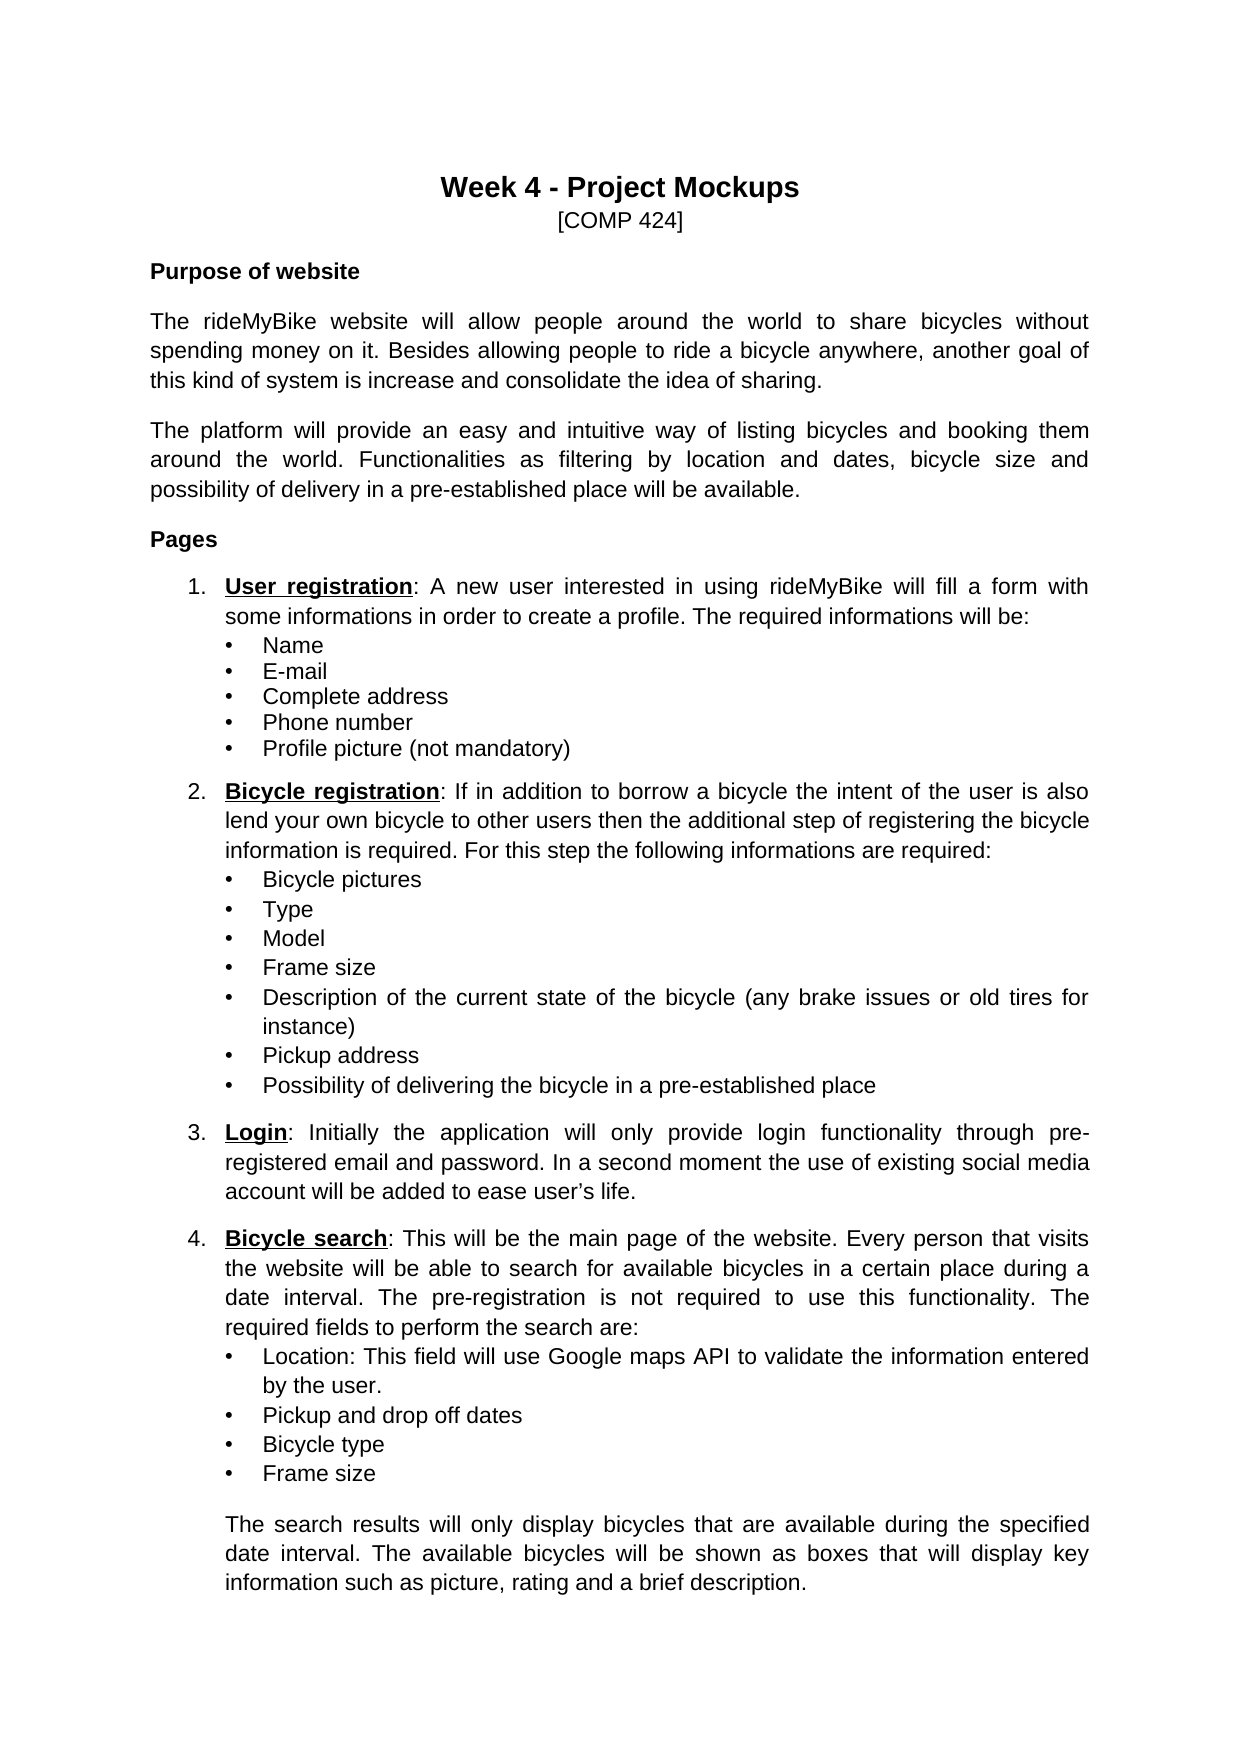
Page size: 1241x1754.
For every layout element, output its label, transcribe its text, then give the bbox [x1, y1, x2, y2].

text The search results will only display bicycles that are available during the specified date interval. The available bicycles will be shown as boxes that will display key information such as picture, rating and a brief description. [225, 1511, 1091, 1596]
list Profile picture (not mandatory) [225, 735, 1091, 761]
list Bicycle registration: If in addition to borrow a bicycle the intent of the user is also lend your own bicycle to other users then the additional step of registering the bicycle information is required. For this step the following informations are required: [187, 779, 1091, 863]
text [COMP 424] [150, 208, 1091, 234]
list Bicycle type [225, 1432, 1091, 1457]
list Bicycle pictures [225, 867, 1091, 893]
list Description of the current state of the bicycle (any brake issues or old tires for instance) [225, 984, 1091, 1039]
list Login: Initially the application will only provide login functionality through pre-registered email and password. In a second moment the use of existing social media account will be added to ease user’s life. [187, 1120, 1091, 1204]
text Week 4 - Project Mockups [150, 171, 1091, 203]
list Frame size [225, 1461, 1091, 1487]
text The rideMyBike website will allow people around the world to share bicycles without spending money on it. Besides allowing people to ride a bicycle anywhere, another goal of this kind of system is increase and consolidate the idea of sharing. [150, 309, 1091, 393]
list Pickup and drop off dates [225, 1402, 1091, 1428]
list Pickup address [225, 1043, 1091, 1069]
list Model [225, 926, 1091, 951]
list Complete address [225, 684, 1091, 709]
list Frame size [225, 955, 1091, 981]
list User registration: A new user interested in using rideMyBike will fill a form with some informations in order to create a profile. The required informations will be: [187, 574, 1091, 629]
list Location: This field will use Google maps API to validate the information entered by the user. [225, 1344, 1091, 1399]
list Type [225, 896, 1091, 922]
text Purpose of website [150, 258, 1091, 284]
list E-mail [225, 658, 1091, 684]
list Possibility of delivering the bicycle in a pre-established place [225, 1073, 1091, 1098]
list Phone number [225, 709, 1091, 735]
text Pages [150, 527, 1091, 552]
list Name [225, 633, 1091, 658]
text The platform will provide an easy and intuitive way of listing bicycles and booking them around the world. Functionalities as filtering by location and dates, bicycle size and possibility of delivery in a pre-established place will be available. [150, 418, 1091, 502]
list Bicycle search: This will be the main page of the website. Every person that visits the website will be able to search for available bicycles in a certain place during a date interval. The pre-registration is not required to use this functionality. The required fields to perform the search are: [187, 1226, 1091, 1340]
